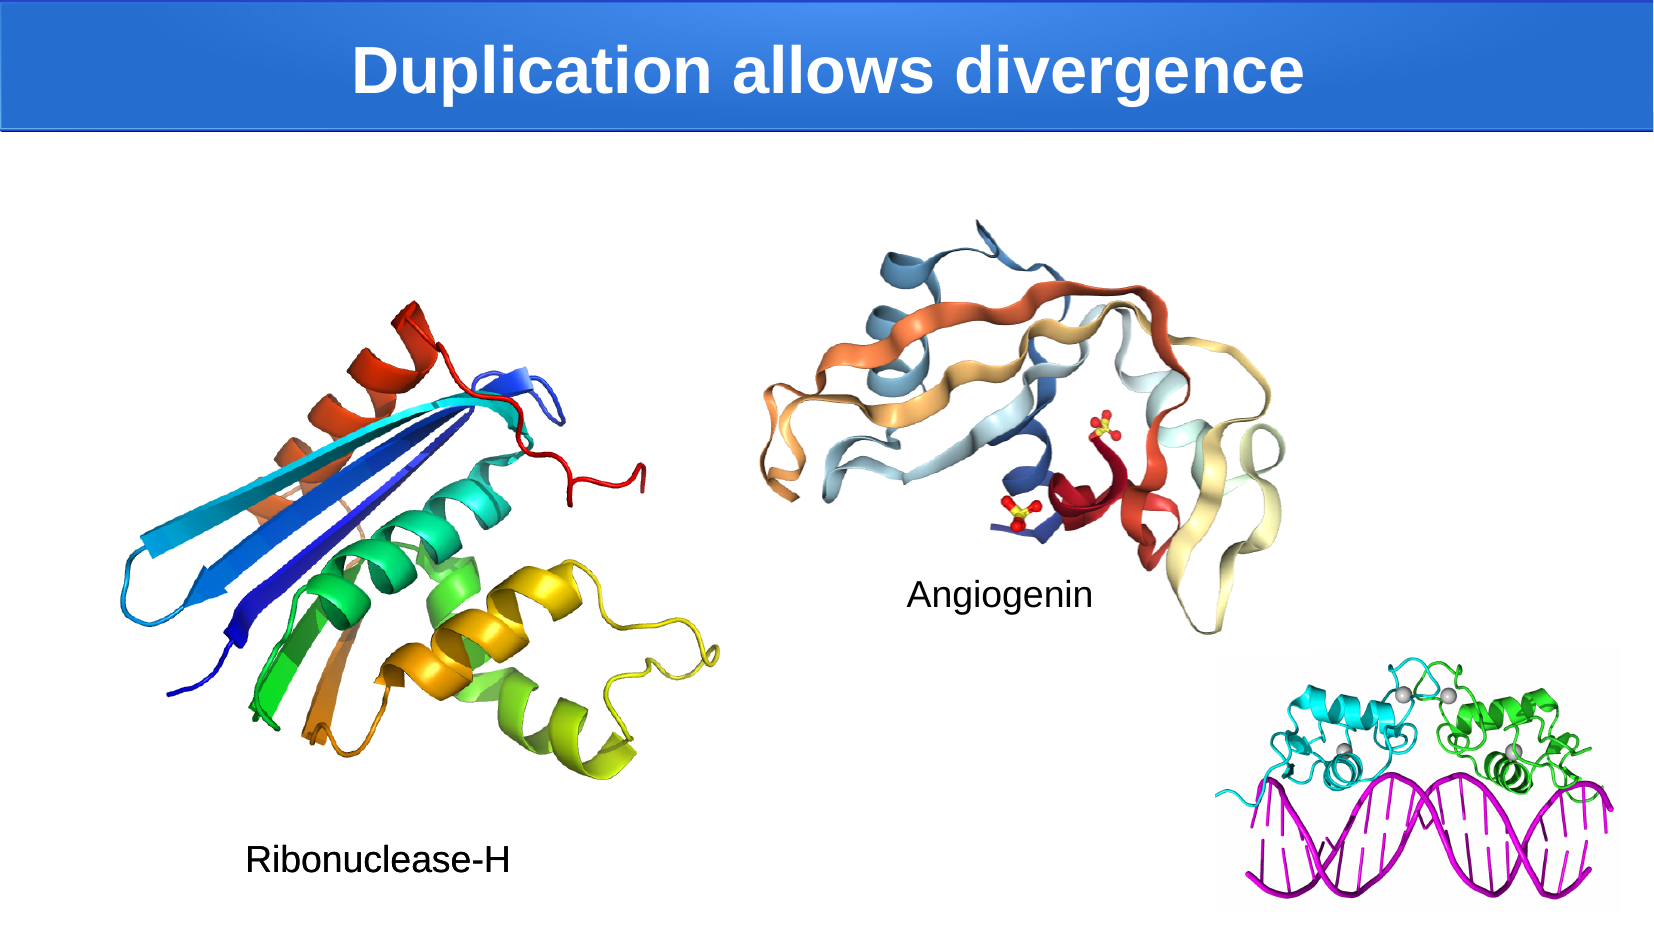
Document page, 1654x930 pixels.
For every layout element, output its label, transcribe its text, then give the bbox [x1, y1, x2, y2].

text_box Ribonuclease-H [230, 831, 526, 889]
text_box Angiogenin [891, 565, 1109, 623]
title Duplication allows divergence [82, 5, 1576, 135]
picture [735, 194, 1621, 915]
picture [120, 300, 720, 781]
